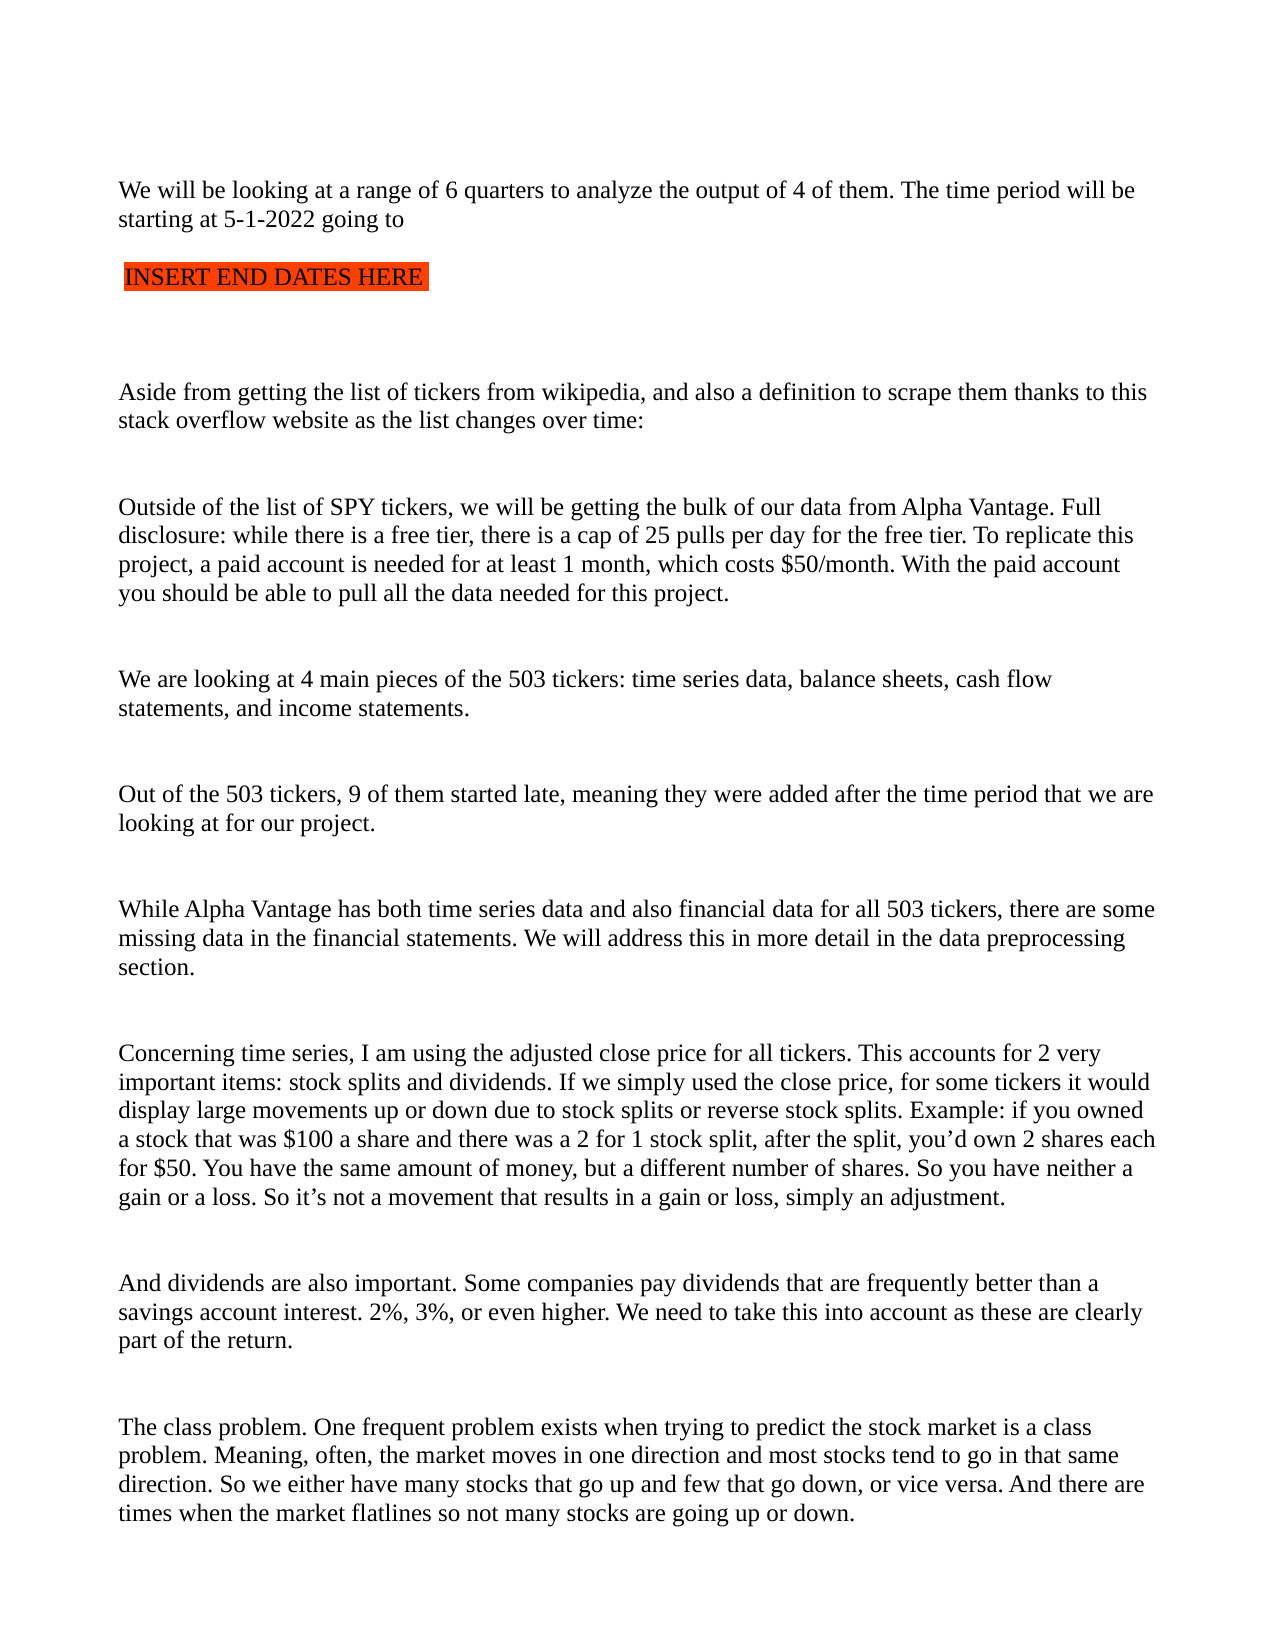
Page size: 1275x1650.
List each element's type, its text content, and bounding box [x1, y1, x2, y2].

text The class problem. One frequent problem exists when trying to predict the stock market is a class problem. Meaning, often, the market moves in one direction and most stocks tend to go in that same direction. So we either have many stocks that go up and few that go down, or vice versa. And there are times when the market flatlines so not many stocks are going up or down. [118, 1412, 1157, 1527]
text Aside from getting the list of tickers from wikipedia, and also a definition to scrape them thanks to this stack overflow website as the list changes over time: [118, 377, 1157, 434]
text We will be looking at a range of 6 quarters to analyze the output of 4 of them. The time period will be starting at 5-1-2022 going to [118, 176, 1157, 233]
text Concerning time series, I am using the adjusted close price for all tickers. This accounts for 2 very important items: stock splits and dividends. If we simply used the close price, for some tickers it would display large movements up or down due to stock splits or reverse stock splits. Example: if you owned a stock that was $100 a share and there was a 2 for 1 stock split, after the split, you’d own 2 shares each for $50. You have the same amount of money, but a different number of shares. So you have neither a gain or a loss. So it’s not a movement that results in a gain or loss, simply an adjustment. [118, 1038, 1157, 1211]
text INSERT END DATES HERE [118, 262, 1157, 291]
text While Alpha Vantage has both time series data and also financial data for all 503 tickers, there are some missing data in the financial statements. We will address this in more detail in the data preprocessing section. [118, 894, 1157, 981]
text Outside of the list of SPY tickers, we will be getting the bulk of our data from Alpha Vantage. Full disclosure: while there is a free tier, there is a cap of 25 pulls per day for the free tier. To replicate this project, a paid account is needed for at least 1 month, which costs $50/month. With the paid account you should be able to pull all the data needed for this project. [118, 492, 1157, 607]
text Out of the 503 tickers, 9 of them started late, meaning they were added after the time period that we are looking at for our project. [118, 779, 1157, 837]
text We are looking at 4 main pieces of the 503 tickers: time series data, balance sheets, cash flow statements, and income statements. [118, 664, 1157, 722]
text And dividends are also important. Some companies pay dividends that are frequently better than a savings account interest. 2%, 3%, or even higher. We need to take this into account as these are clearly part of the return. [118, 1268, 1157, 1354]
